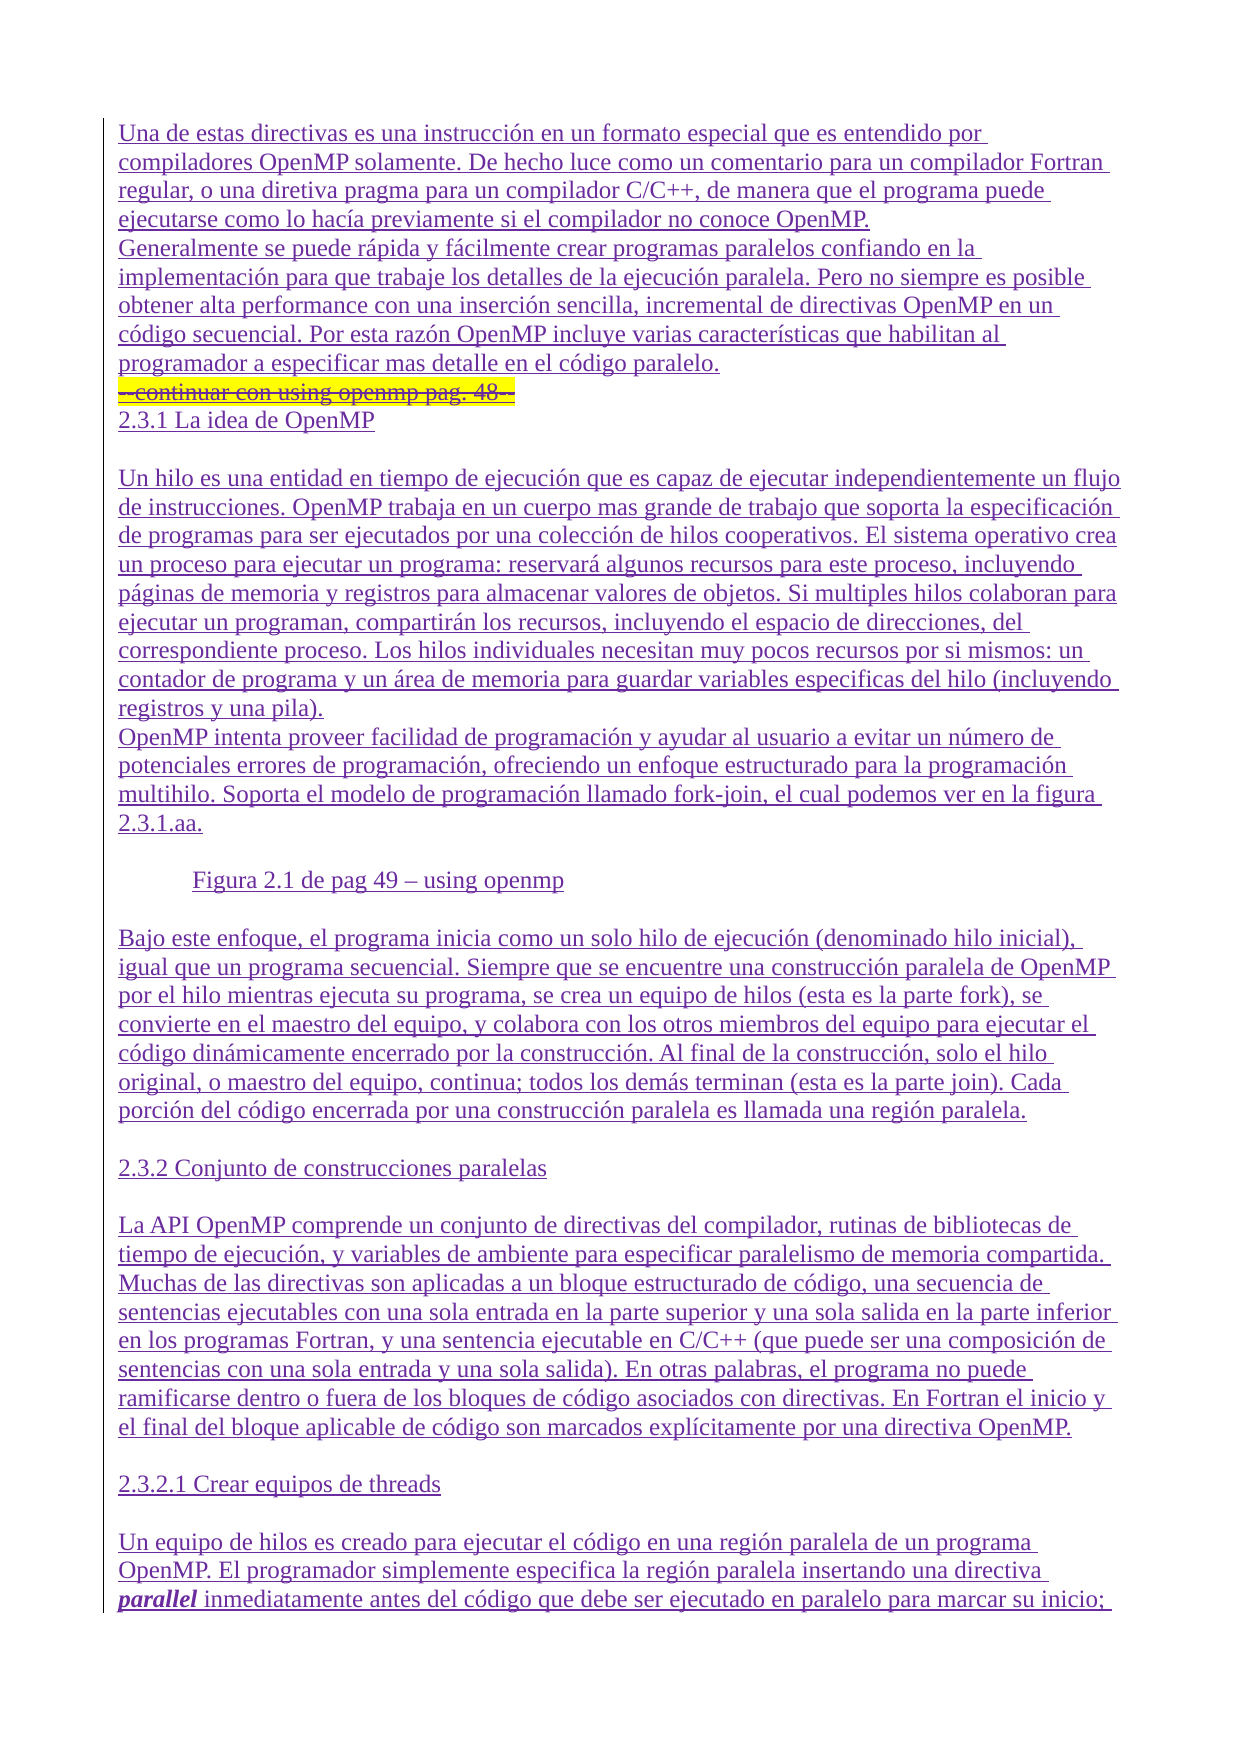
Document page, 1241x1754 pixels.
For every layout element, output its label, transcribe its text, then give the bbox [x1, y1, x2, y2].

text 2.3.2 Conjunto de construcciones paralelas [118, 1153, 1122, 1182]
text La API OpenMP comprende un conjunto de directivas del compilador, rutinas de bibliotecas de tiempo de ejecución, y variables de ambiente para especificar paralelismo de memoria compartida. Muchas de las directivas son aplicadas a un bloque estructurado de código, una secuencia de sentencias ejecutables con una sola entrada en la parte superior y una sola salida en la parte inferior en los programas Fortran, y una sentencia ejecutable en C/C++ (que puede ser una composición de sentencias con una sola entrada y una sola salida). En otras palabras, el programa no puede ramificarse dentro o fuera de los bloques de código asociados con directivas. En Fortran el inicio y el final del bloque aplicable de código son marcados explícitamente por una directiva OpenMP. [118, 1211, 1122, 1441]
text --continuar con using openmp pag. 48-- [118, 377, 1122, 406]
text 2.3.2.1 Crear equipos de threads [118, 1469, 1122, 1498]
text Una de estas directivas es una instrucción en un formato especial que es entendido por compiladores OpenMP solamente. De hecho luce como un comentario para un compilador Fortran regular, o una diretiva pragma para un compilador C/C++, de manera que el programa puede ejecutarse como lo hacía previamente si el compilador no conoce OpenMP. [118, 118, 1122, 233]
text 2.3.1 La idea de OpenMP [118, 406, 1122, 434]
text Figura 2.1 de pag 49 – using openmp [192, 866, 1122, 894]
text Un equipo de hilos es creado para ejecutar el código en una región paralela de un programa OpenMP. El programador simplemente especifica la región paralela insertando una directiva parallel inmediatamente antes del código que debe ser ejecutado en paralelo para marcar su inicio; [118, 1527, 1122, 1613]
text Generalmente se puede rápida y fácilmente crear programas paralelos confiando en la implementación para que trabaje los detalles de la ejecución paralela. Pero no siempre es posible obtener alta performance con una inserción sencilla, incremental de directivas OpenMP en un código secuencial. Por esta razón OpenMP incluye varias características que habilitan al programador a especificar mas detalle en el código paralelo. [118, 233, 1122, 377]
text Bajo este enfoque, el programa inicia como un solo hilo de ejecución (denominado hilo inicial), igual que un programa secuencial. Siempre que se encuentre una construcción paralela de OpenMP por el hilo mientras ejecuta su programa, se crea un equipo de hilos (esta es la parte fork), se convierte en el maestro del equipo, y colabora con los otros miembros del equipo para ejecutar el código dinámicamente encerrado por la construcción. Al final de la construcción, solo el hilo original, o maestro del equipo, continua; todos los demás terminan (esta es la parte join). Cada porción del código encerrada por una construcción paralela es llamada una región paralela. [118, 923, 1122, 1124]
text Un hilo es una entidad en tiempo de ejecución que es capaz de ejecutar independientemente un flujo de instrucciones. OpenMP trabaja en un cuerpo mas grande de trabajo que soporta la especificación de programas para ser ejecutados por una colección de hilos cooperativos. El sistema operativo crea un proceso para ejecutar un programa: reservará algunos recursos para este proceso, incluyendo páginas de memoria y registros para almacenar valores de objetos. Si multiples hilos colaboran para ejecutar un programan, compartirán los recursos, incluyendo el espacio de direcciones, del correspondiente proceso. Los hilos individuales necesitan muy pocos recursos por si mismos: un contador de programa y un área de memoria para guardar variables especificas del hilo (incluyendo registros y una pila). [118, 463, 1122, 722]
text OpenMP intenta proveer facilidad de programación y ayudar al usuario a evitar un número de potenciales errores de programación, ofreciendo un enfoque estructurado para la programación multihilo. Soporta el modelo de programación llamado fork-join, el cual podemos ver en la figura 2.3.1.aa. [118, 722, 1122, 837]
